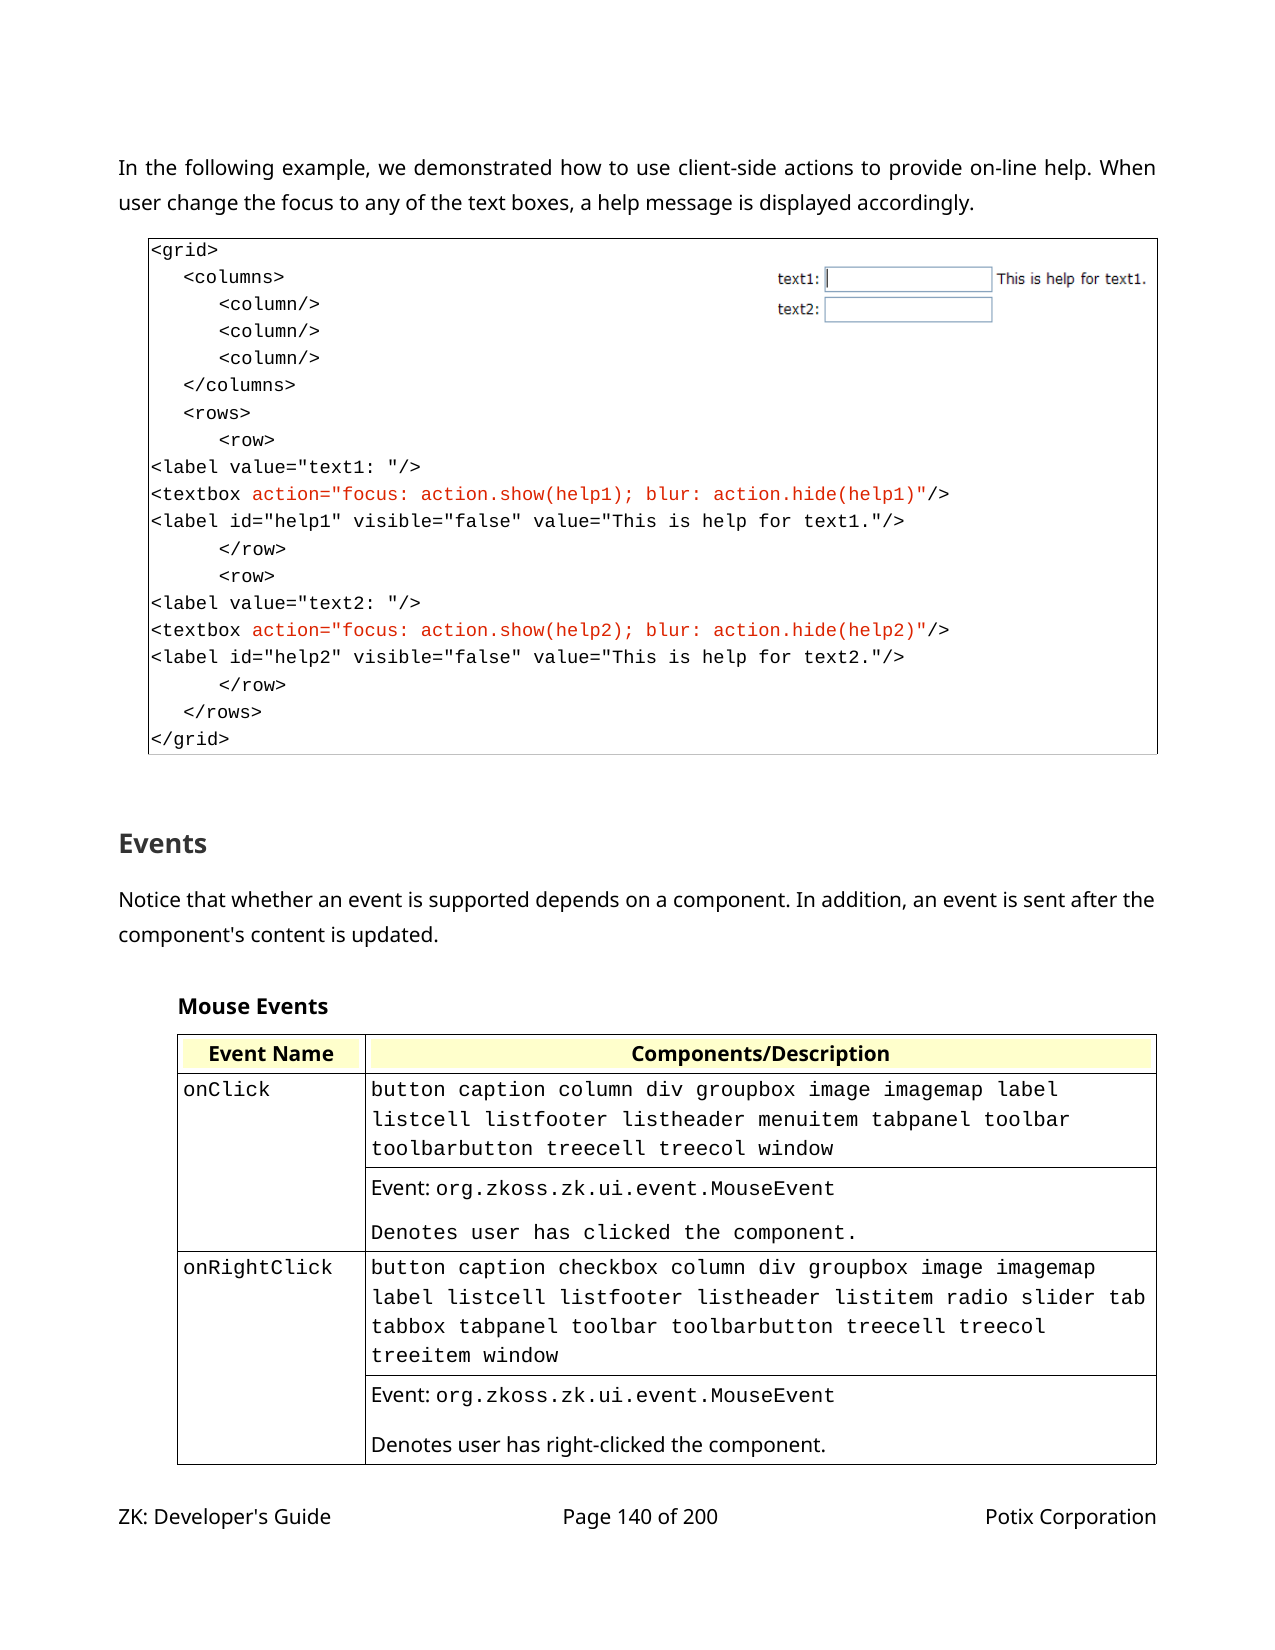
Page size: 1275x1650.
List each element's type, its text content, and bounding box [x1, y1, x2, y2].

text <row> [149, 428, 1157, 452]
table_header Components/Description [366, 1035, 1156, 1073]
table_header Event Name [178, 1035, 365, 1073]
picture [776, 262, 1152, 326]
text <label value="text2: "/> [149, 591, 1157, 615]
table_header button caption checkbox column div groupbox image imagemap label listcell listfooter listheader listitem radio slider tab tabbox tabpanel toolbar toolbarbutton treecell treecol treeitem window [366, 1252, 1156, 1375]
text <rows> [149, 401, 1157, 425]
table_header button caption column div groupbox image imagemap label listcell listfooter listheader menuitem tabpanel toolbar toolbarbutton treecell treecol window [366, 1074, 1156, 1167]
text <label id="help1" visible="false" value="This is help for text1."/> [149, 509, 1157, 533]
text <column/> [149, 292, 776, 316]
text <textbox action="focus: action.show(help2); blur: action.hide(help2)"/> [149, 618, 1157, 642]
text </grid> [149, 727, 1157, 754]
table_cell Event: org.zkoss.zk.ui.event.MouseEvent Denotes user has clicked the component. [366, 1168, 1156, 1251]
text </rows> [149, 699, 1157, 724]
text <textbox action="focus: action.show(help1); blur: action.hide(help1)"/> [149, 482, 1157, 506]
text </row> [149, 536, 1157, 561]
table_cell onRightClick [178, 1252, 365, 1464]
text <row> [149, 564, 1157, 588]
text <columns> [149, 264, 776, 289]
text <column/> [149, 319, 1157, 343]
text In the following example, we demonstrated how to use client-side actions to provide on-line help. When user change the focus to any of the text boxes, a help message is displayed accordingly. [118, 118, 1157, 217]
subtitle Mouse Events [177, 991, 1157, 1021]
text </row> [149, 672, 1157, 697]
table_cell Event: org.zkoss.zk.ui.event.MouseEvent Denotes user has right-clicked the component. [366, 1376, 1156, 1464]
table_cell onClick [178, 1074, 365, 1251]
text <label value="text1: "/> [149, 455, 1157, 479]
text Notice that whether an event is supported depends on a component. In addition, an event is sent after the component's content is updated. [118, 885, 1157, 949]
text </columns> [149, 373, 1157, 398]
subtitle Events [118, 825, 1157, 862]
text <column/> [149, 346, 1157, 370]
text <label id="help2" visible="false" value="This is help for text2."/> [149, 645, 1157, 669]
text <grid> [149, 239, 1157, 262]
